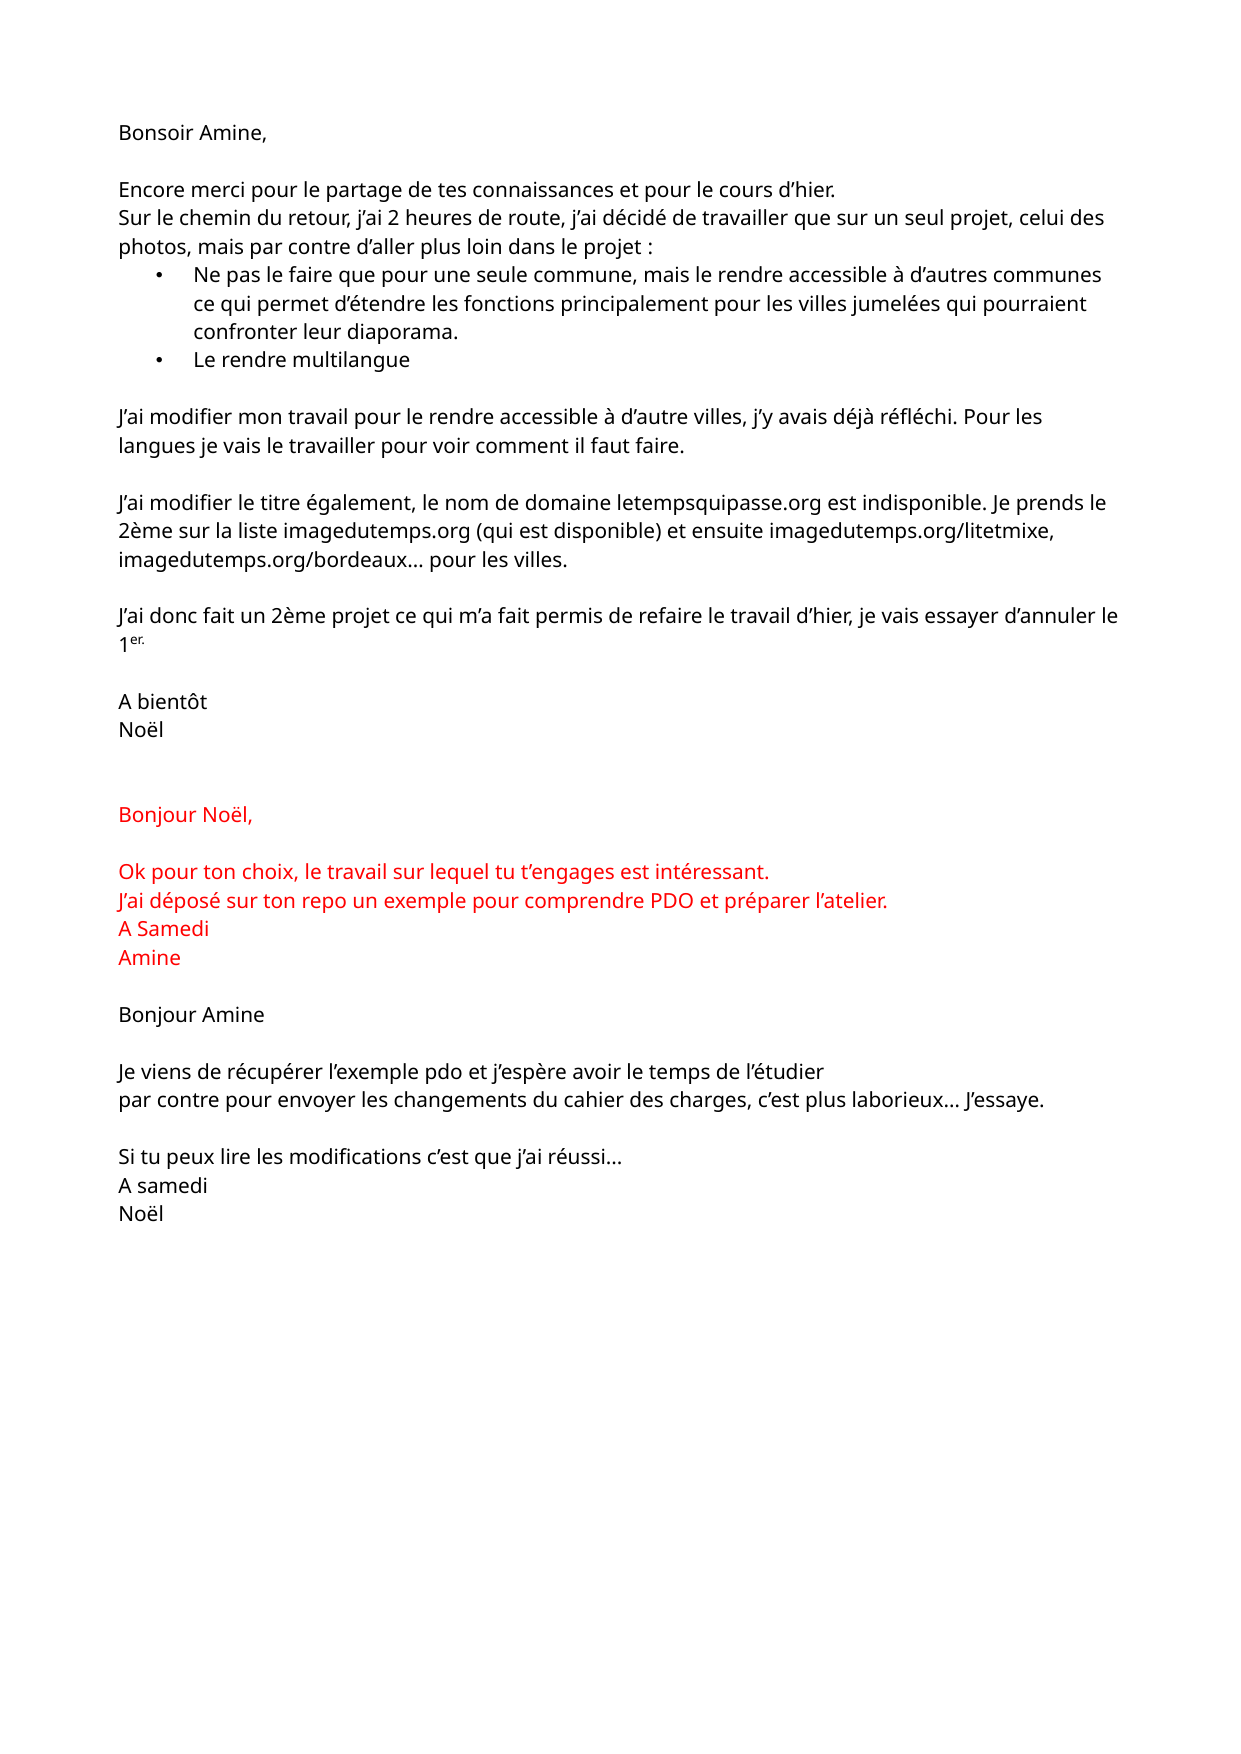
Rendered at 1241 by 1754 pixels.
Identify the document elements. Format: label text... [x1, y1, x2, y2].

text A samedi [118, 1171, 1122, 1199]
text J’ai donc fait un 2ème projet ce qui m’a fait permis de refaire le travail d’hier, je vais essayer d’annuler le 1er. [118, 602, 1122, 658]
text Noël [118, 1199, 1122, 1228]
text A bientôt [118, 687, 1122, 715]
text Amine [118, 943, 1122, 971]
text J’ai modifier mon travail pour le rendre accessible à d’autre villes, j’y avais déjà réfléchi. Pour les langues je vais le travailler pour voir comment il faut faire. [118, 402, 1122, 459]
text Ok pour ton choix, le travail sur lequel tu t’engages est intéressant. [118, 857, 1122, 886]
text Noël [118, 715, 1122, 744]
list Ne pas le faire que pour une seule commune, mais le rendre accessible à d’autres communes ce qui permet d’étendre les fonctions principalement pour les villes jumelées qui pourraient confronter leur diaporama. [156, 260, 1122, 346]
text Je viens de récupérer l’exemple pdo et j’espère avoir le temps de l’étudier [118, 1057, 1122, 1085]
text Bonjour Amine [118, 1000, 1122, 1028]
text Bonjour Noël, [118, 801, 1122, 829]
text J’ai modifier le titre également, le nom de domaine letempsquipasse.org est indisponible. Je prends le 2ème sur la liste imagedutemps.org (qui est disponible) et ensuite imagedutemps.org/litetmixe, imagedutemps.org/bordeaux… pour les villes. [118, 488, 1122, 573]
text Encore merci pour le partage de tes connaissances et pour le cours d’hier. [118, 175, 1122, 203]
text Sur le chemin du retour, j’ai 2 heures de route, j’ai décidé de travailler que sur un seul projet, celui des photos, mais par contre d’aller plus loin dans le projet : [118, 203, 1122, 260]
list Le rendre multilangue [156, 346, 1122, 374]
text Bonsoir Amine, [118, 118, 1122, 147]
text par contre pour envoyer les changements du cahier des charges, c’est plus laborieux… J’essaye. [118, 1085, 1122, 1114]
text A Samedi [118, 914, 1122, 943]
text Si tu peux lire les modifications c’est que j’ai réussi... [118, 1142, 1122, 1171]
text J’ai déposé sur ton repo un exemple pour comprendre PDO et préparer l’atelier. [118, 886, 1122, 914]
